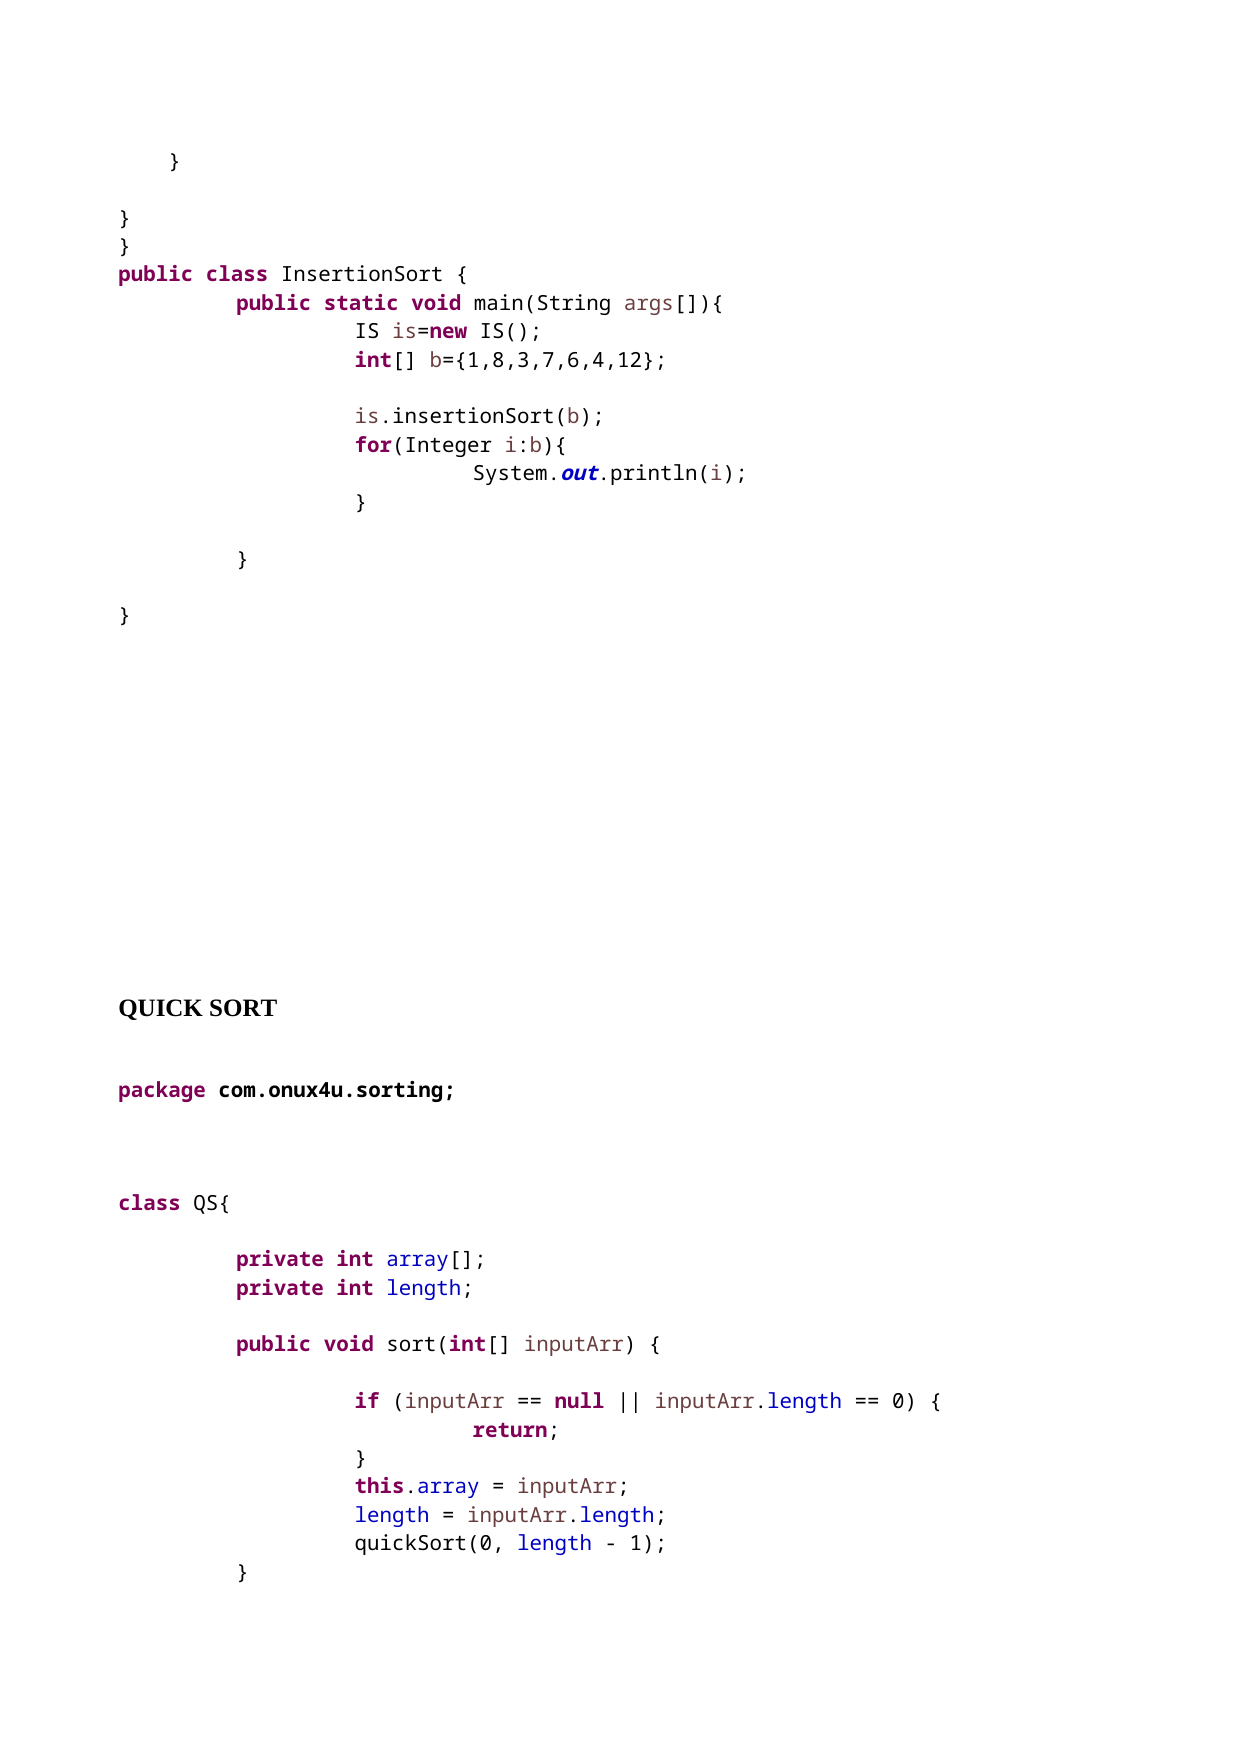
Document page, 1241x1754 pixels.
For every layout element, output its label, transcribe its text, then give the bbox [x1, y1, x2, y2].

text } [118, 231, 1122, 259]
text System.out.println(i); [118, 458, 1122, 487]
text return; [118, 1415, 1122, 1443]
text is.insertionSort(b); [118, 402, 1122, 430]
text private int array[]; [118, 1244, 1122, 1273]
text } [118, 1443, 1122, 1472]
text public class InsertionSort { [118, 259, 1122, 288]
text class QS{ [118, 1188, 1122, 1216]
text } [118, 600, 1122, 629]
text private int length; [118, 1273, 1122, 1301]
text QUICK SORT [118, 993, 1122, 1022]
text } [118, 146, 1122, 174]
text } [118, 487, 1122, 515]
text length = inputArr.length; [118, 1500, 1122, 1528]
text } [118, 1557, 1122, 1585]
text public void sort(int[] inputArr) { [118, 1329, 1122, 1358]
text IS is=new IS(); [118, 316, 1122, 345]
text for(Integer i:b){ [118, 430, 1122, 458]
text } [118, 203, 1122, 231]
text package com.onux4u.sorting; [118, 1075, 1122, 1104]
text public static void main(String args[]){ [118, 288, 1122, 316]
text quickSort(0, length - 1); [118, 1528, 1122, 1557]
text } [118, 544, 1122, 572]
text this.array = inputArr; [118, 1472, 1122, 1500]
text if (inputArr == null || inputArr.length == 0) { [118, 1386, 1122, 1415]
text int[] b={1,8,3,7,6,4,12}; [118, 345, 1122, 373]
